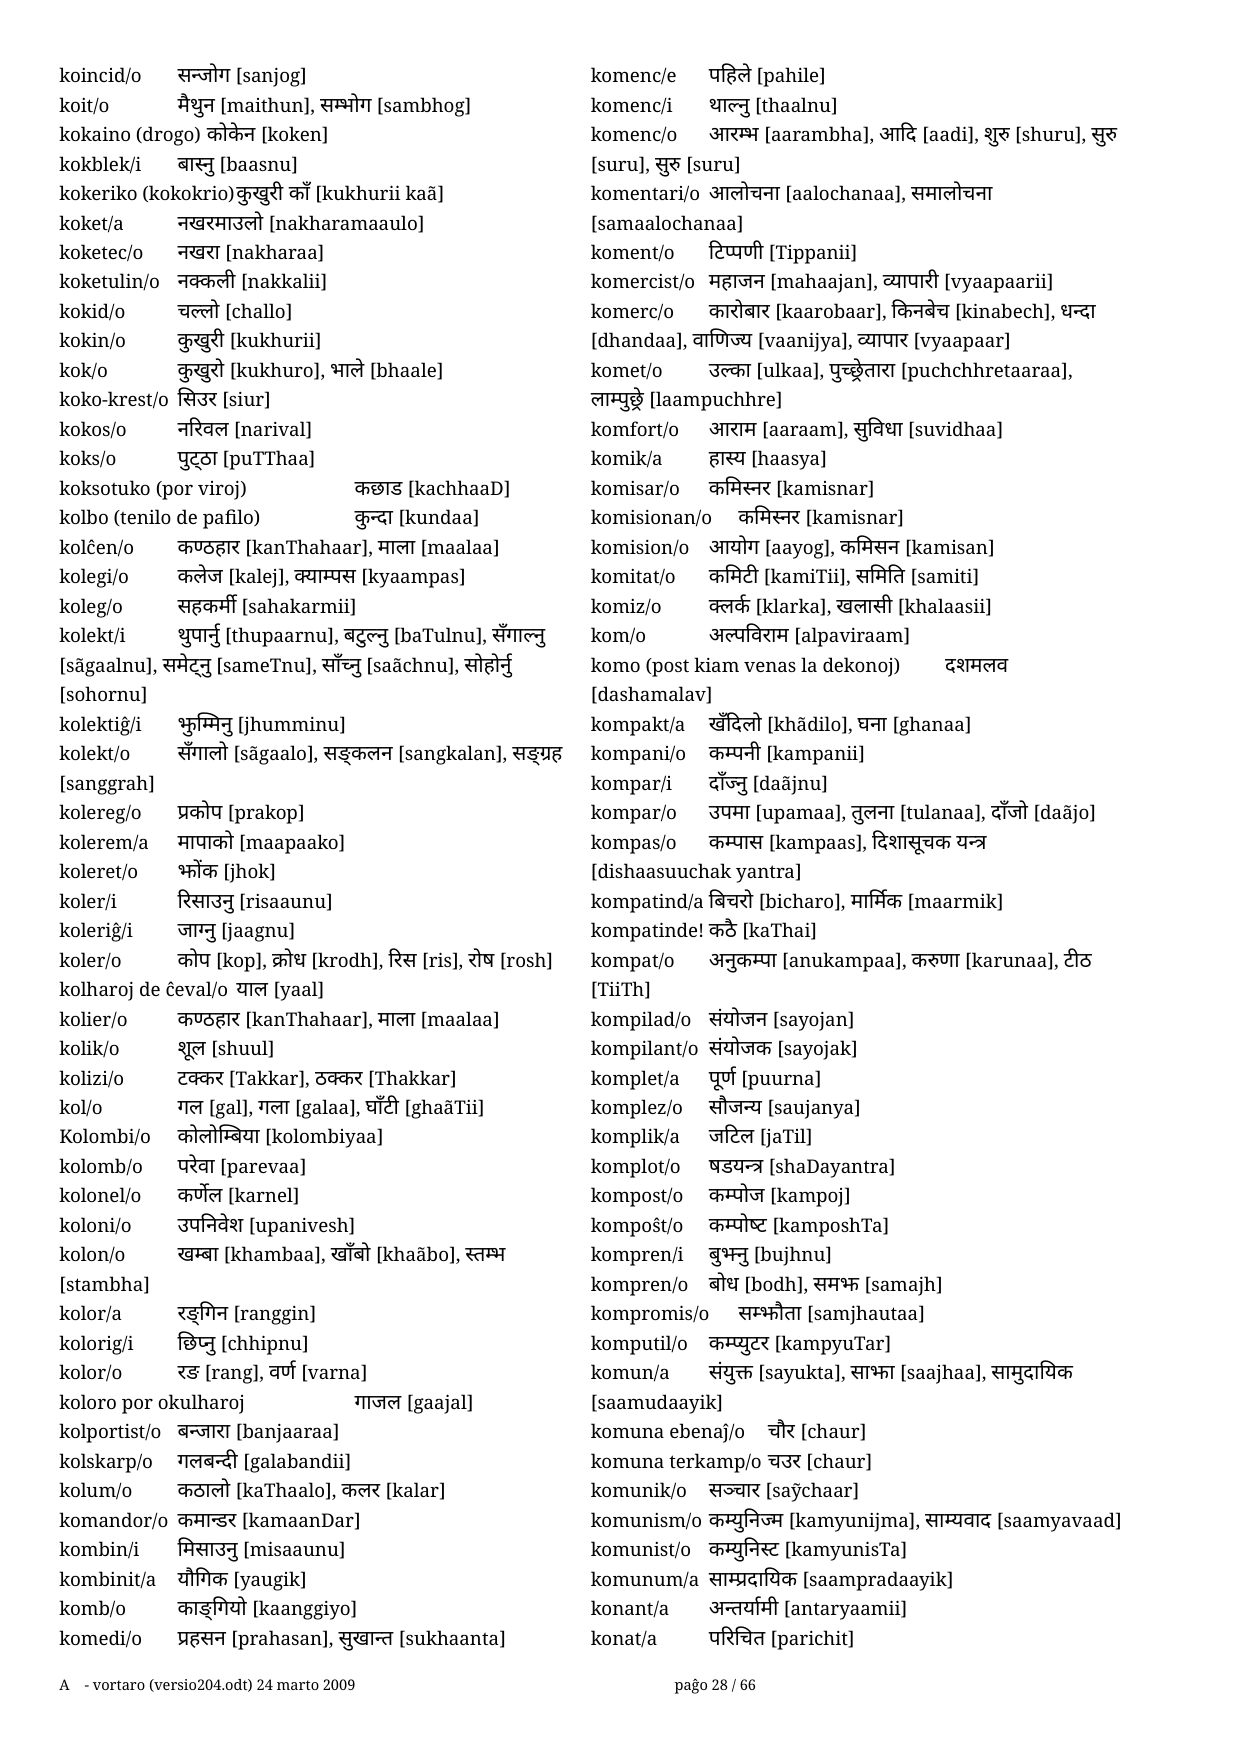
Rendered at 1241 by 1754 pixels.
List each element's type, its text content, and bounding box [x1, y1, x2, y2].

text kolik/o शूल [shuul] [59, 1032, 591, 1061]
text kompren/o बोध [bodh], समझ [samajh] [591, 1268, 1122, 1297]
text komo (post kiam venas la dekonoj) दशमलव [dashamalav] [591, 649, 1122, 708]
text kompani/o कम्पनी [kampanii] [591, 737, 1122, 767]
text kokos/o नरिवल [narival] [59, 413, 591, 442]
text komunism/o कम्युनिज्म [kamyunijma], साम्यवाद [saamyavaad] [591, 1503, 1122, 1533]
text kolerem/a मापाको [maapaako] [59, 826, 591, 855]
text kolizi/o टक्कर [Takkar], ठक्कर [Thakkar] [59, 1061, 591, 1091]
text komercist/o महाजन [mahaajan], व्यापारी [vyaapaarii] [591, 265, 1122, 295]
text komunist/o कम्युनिस्ट [kamyunisTa] [591, 1533, 1122, 1562]
text koleriĝ/i जाग्नु [jaagnu] [59, 914, 591, 943]
text komunum/a साम्प्रदायिक [saampradaayik] [591, 1562, 1122, 1592]
text komfort/o आराम [aaraam], सुविधा [suvidhaa] [591, 413, 1122, 442]
text koketec/o नखरा [nakharaa] [59, 236, 591, 265]
text koket/a नखरमाउलो [nakharamaaulo] [59, 206, 591, 236]
text kolomb/o परेवा [parevaa] [59, 1150, 591, 1179]
text kol/o गल [gal], गला [galaa], घाँटी [ghaãTii] [59, 1091, 591, 1120]
text kom/o अल्पविराम [alpaviraam] [591, 619, 1122, 649]
text koks/o पुट्ठा [puTThaa] [59, 442, 591, 472]
text kolum/o कठालो [kaThaalo], कलर [kalar] [59, 1474, 591, 1503]
text koleg/o सहकर्मी [sahakarmii] [59, 590, 591, 619]
text komandor/o कमान्डर [kamaanDar] [59, 1503, 591, 1533]
text kolonel/o कर्णेल [karnel] [59, 1179, 591, 1209]
text kolektiĝ/i झुम्मिनु [jhumminu] [59, 708, 591, 737]
text kolskarp/o गलबन्दी [galabandii] [59, 1444, 591, 1474]
text kompatind/a बिचरो [bicharo], मार्मिक [maarmik] [591, 884, 1122, 914]
text komplik/a जटिल [jaTil] [591, 1120, 1122, 1150]
text koloro por okulharoj गाजल [gaajal] [59, 1386, 591, 1415]
text kompar/i दाँज्नु [daãjnu] [591, 767, 1122, 796]
text koincid/o सन्जोग [sanjog] [59, 59, 591, 88]
text koleret/o झोंक [jhok] [59, 855, 591, 884]
text kombinit/a यौगिक [yaugik] [59, 1562, 591, 1592]
text kolor/a रङ्गिन [ranggin] [59, 1297, 591, 1327]
text komenc/e पहिले [pahile] [591, 59, 1122, 88]
text komision/o आयोग [aayog], कमिसन [kamisan] [591, 531, 1122, 560]
text komplot/o षडयन्त्र [shaDayantra] [591, 1150, 1122, 1179]
text komik/a हास्य [haasya] [591, 442, 1122, 472]
text kokblek/i बास्नु [baasnu] [59, 147, 591, 177]
text koketulin/o नक्कली [nakkalii] [59, 265, 591, 295]
text komputil/o कम्प्युटर [kampyuTar] [591, 1327, 1122, 1356]
text komitat/o कमिटी [kamiTii], समिति [samiti] [591, 560, 1122, 590]
text koler/i रिसाउनु [risaaunu] [59, 884, 591, 914]
text koksotuko (por viroj) कछाड [kachhaaD] [59, 472, 591, 501]
text komisionan/o कमिस्नर [kamisnar] [591, 501, 1122, 531]
text kolekt/i थुपार्नु [thupaarnu], बटुल्नु [baTulnu], सँगाल्नु [sãgaalnu], समेट्नु [sameTnu], साँच्नु [saãchnu], सोहोर्नु [sohornu] [59, 619, 591, 708]
text kolportist/o बन्जारा [banjaaraa] [59, 1415, 591, 1444]
text konat/a परिचित [parichit] [591, 1621, 1122, 1651]
text kombin/i मिसाउनु [misaaunu] [59, 1533, 591, 1562]
text kolĉen/o कण्ठहार [kanThahaar], माला [maalaa] [59, 531, 591, 560]
text kompoŝt/o कम्पोष्ट [kamposhTa] [591, 1209, 1122, 1238]
text komet/o उल्का [ulkaa], पुच्छ्रेतारा [puchchhretaaraa], लाम्पुछ्रे [laampuchhre] [591, 354, 1122, 413]
text komuna terkamp/o चउर [chaur] [591, 1444, 1122, 1474]
text komuna ebenaĵ/o चौर [chaur] [591, 1415, 1122, 1444]
text konant/a अन्तर्यामी [antaryaamii] [591, 1592, 1122, 1621]
text kompakt/a खँदिलो [khãdilo], घना [ghanaa] [591, 708, 1122, 737]
text kok/o कुखुरो [kukhuro], भाले [bhaale] [59, 354, 591, 383]
text kolharoj de ĉeval/o याल [yaal] [59, 973, 591, 1002]
text komedi/o प्रहसन [prahasan], सुखान्त [sukhaanta] [59, 1621, 591, 1651]
text kompas/o कम्पास [kampaas], दिशासूचक यन्त्र [dishaasuuchak yantra] [591, 826, 1122, 884]
text kompatinde! कठै [kaThai] [591, 914, 1122, 943]
text komunik/o सञ्चार [saỹchaar] [591, 1474, 1122, 1503]
text komun/a संयुक्त [sayukta], साझा [saajhaa], सामुदायिक [saamudaayik] [591, 1356, 1122, 1415]
text komplet/a पूर्ण [puurna] [591, 1061, 1122, 1091]
text kompilant/o संयोजक [sayojak] [591, 1032, 1122, 1061]
text kompat/o अनुकम्पा [anukampaa], करुणा [karunaa], टीठ [TiiTh] [591, 943, 1122, 1002]
text kokeriko (kokokrio) कुखुरी काँ [kukhurii kaã] [59, 177, 591, 206]
text komenc/o आरम्भ [aarambha], आदि [aadi], शुरु [shuru], सुरु [suru], सुरु [suru] [591, 118, 1122, 177]
text Kolombi/o कोलोम्बिया [kolombiyaa] [59, 1120, 591, 1150]
text koko-krest/o सिउर [siur] [59, 383, 591, 413]
text komerc/o कारोबार [kaarobaar], किनबेच [kinabech], धन्दा [dhandaa], वाणिज्य [vaanijya], व्यापार [vyaapaar] [591, 295, 1122, 354]
text kompromis/o सम्झौता [samjhautaa] [591, 1297, 1122, 1327]
text komiz/o क्लर्क [klarka], खलासी [khalaasii] [591, 590, 1122, 619]
text kolier/o कण्ठहार [kanThahaar], माला [maalaa] [59, 1002, 591, 1032]
text kolon/o खम्बा [khambaa], खाँबो [khaãbo], स्तम्भ [stambha] [59, 1238, 591, 1297]
text kokaino (drogo) कोकेन [koken] [59, 118, 591, 147]
text kokin/o कुखुरी [kukhurii] [59, 324, 591, 354]
text komentari/o आलोचना [aalochanaa], समालोचना [samaalochanaa] [591, 177, 1122, 236]
text koloni/o उपनिवेश [upanivesh] [59, 1209, 591, 1238]
text kompar/o उपमा [upamaa], तुलना [tulanaa], दाँजो [daãjo] [591, 796, 1122, 826]
text kolbo (tenilo de pafilo) कुन्दा [kundaa] [59, 501, 591, 531]
text komisar/o कमिस्नर [kamisnar] [591, 472, 1122, 501]
text kolorig/i छिप्नु [chhipnu] [59, 1327, 591, 1356]
text koit/o मैथुन [maithun], सम्भोग [sambhog] [59, 88, 591, 118]
text kokid/o चल्लो [challo] [59, 295, 591, 324]
text komplez/o सौजन्य [saujanya] [591, 1091, 1122, 1120]
text komenc/i थाल्नु [thaalnu] [591, 88, 1122, 118]
text kolekt/o सँगालो [sãgaalo], सङ्कलन [sangkalan], सङ्ग्रह [sanggrah] [59, 737, 591, 796]
text kompren/i बुझ्नु [bujhnu] [591, 1238, 1122, 1268]
text kolegi/o कलेज [kalej], क्याम्पस [kyaampas] [59, 560, 591, 590]
text kompilad/o संयोजन [sayojan] [591, 1002, 1122, 1032]
text koment/o टिप्पणी [Tippanii] [591, 236, 1122, 265]
text kolor/o रङ [rang], वर्ण [varna] [59, 1356, 591, 1386]
text kolereg/o प्रकोप [prakop] [59, 796, 591, 826]
text koler/o कोप [kop], क्रोध [krodh], रिस [ris], रोष [rosh] [59, 943, 591, 973]
text komb/o काङ्गियो [kaanggiyo] [59, 1592, 591, 1621]
text kompost/o कम्पोज [kampoj] [591, 1179, 1122, 1209]
